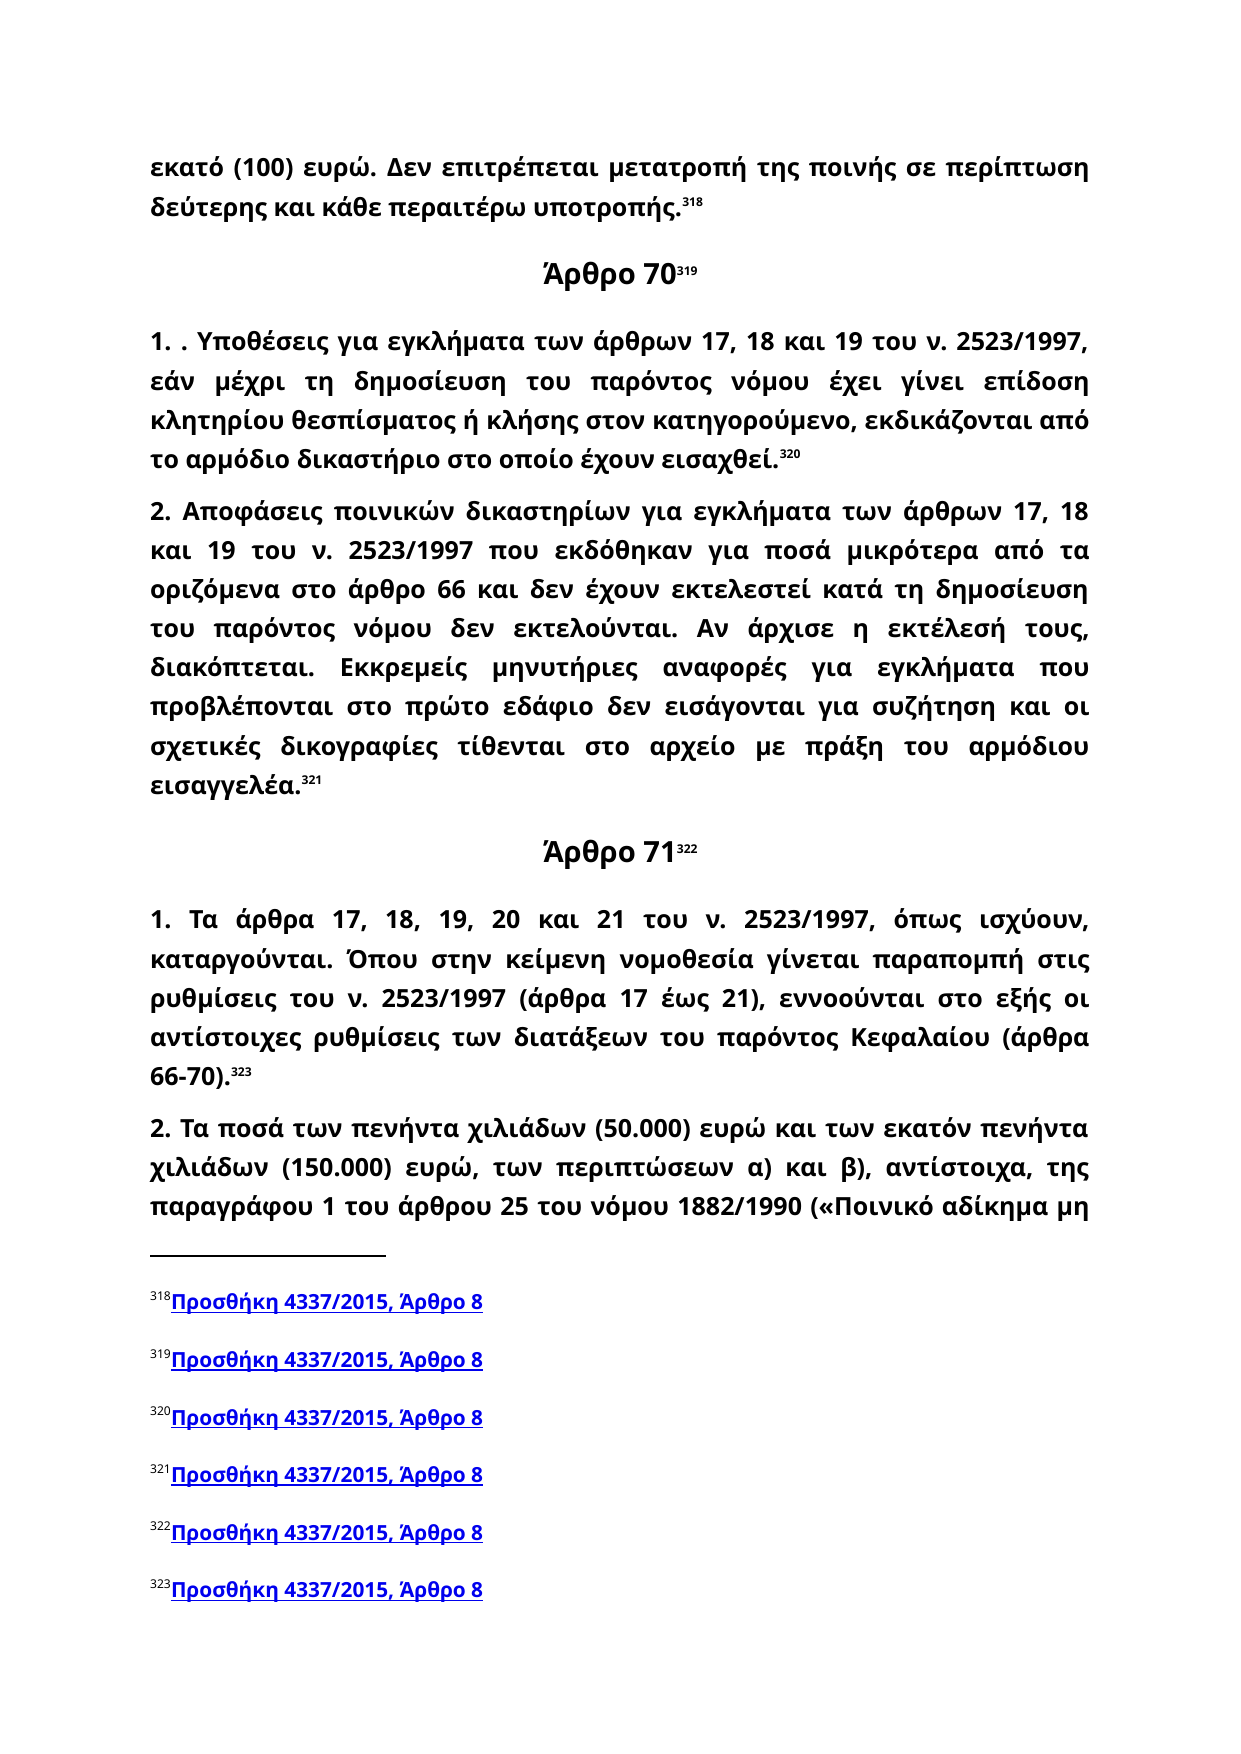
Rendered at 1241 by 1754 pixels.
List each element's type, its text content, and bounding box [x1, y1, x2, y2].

text Προσθήκη 4337/2015, Άρθρο 8 [150, 1518, 1090, 1546]
text Προσθήκη 4337/2015, Άρθρο 8 [150, 1576, 1090, 1604]
text 2. Αποφάσεις ποινικών δικαστηρίων για εγκλήματα των άρθρων 17, 18 και 19 του ν. 2523/1997 που εκδόθηκαν για ποσά μικρότερα από τα οριζόμενα στο άρθρο 66 και δεν έχουν εκτελεστεί κατά τη δημοσίευση του παρόντος νόμου δεν εκτελούνται. Αν άρχισε η εκτέλεσή τους, διακόπτεται. Εκκρεμείς μηνυτήριες αναφορές για εγκλήματα που προβλέπονται στο πρώτο εδάφιο δεν εισάγονται για συζήτηση και οι σχετικές δικογραφίες τίθενται στο αρχείο με πράξη του αρμόδιου εισαγγελέα. [150, 493, 1090, 801]
subtitle Άρθρο 70 [150, 253, 1090, 293]
text 1. Τα άρθρα 17, 18, 19, 20 και 21 του ν. 2523/1997, όπως ισχύουν, καταργούνται. Όπου στην κείμενη νομοθεσία γίνεται παραπομπή στις ρυθμίσεις του ν. 2523/1997 (άρθρα 17 έως 21), εννοούνται στο εξής οι αντίστοιχες ρυθμίσεις των διατάξεων του παρόντος Κεφαλαίου (άρθρα 66-70). [150, 902, 1090, 1093]
text Προσθήκη 4337/2015, Άρθρο 8 [150, 1403, 1090, 1431]
text Προσθήκη 4337/2015, Άρθρο 8 [150, 1345, 1090, 1373]
text Προσθήκη 4337/2015, Άρθρο 8 [150, 1460, 1090, 1489]
text 1. . Υποθέσεις για εγκλήματα των άρθρων 17, 18 και 19 του ν. 2523/1997, εάν μέχρι τη δημοσίευση του παρόντος νόμου έχει γίνει επίδοση κλητηρίου θεσπίσματος ή κλήσης στον κατηγορούμενο, εκδικάζονται από το αρμόδιο δικαστήριο στο οποίο έχουν εισαχθεί. [150, 324, 1090, 476]
subtitle Άρθρο 71 [150, 831, 1090, 871]
text εκατό (100) ευρώ. Δεν επιτρέπεται μετατροπή της ποινής σε περίπτωση δεύτερης και κάθε περαιτέρω υποτροπής. [150, 150, 1090, 223]
text Προσθήκη 4337/2015, Άρθρο 8 [150, 1287, 1090, 1316]
text 2. Τα ποσά των πενήντα χιλιάδων (50.000) ευρώ και των εκατόν πενήντα χιλιάδων (150.000) ευρώ, των περιπτώσεων α) και β), αντίστοιχα, της παραγράφου 1 του άρθρου 25 του νόμου 1882/1990 («Ποινικό αδίκημα μη [150, 1110, 1090, 1223]
